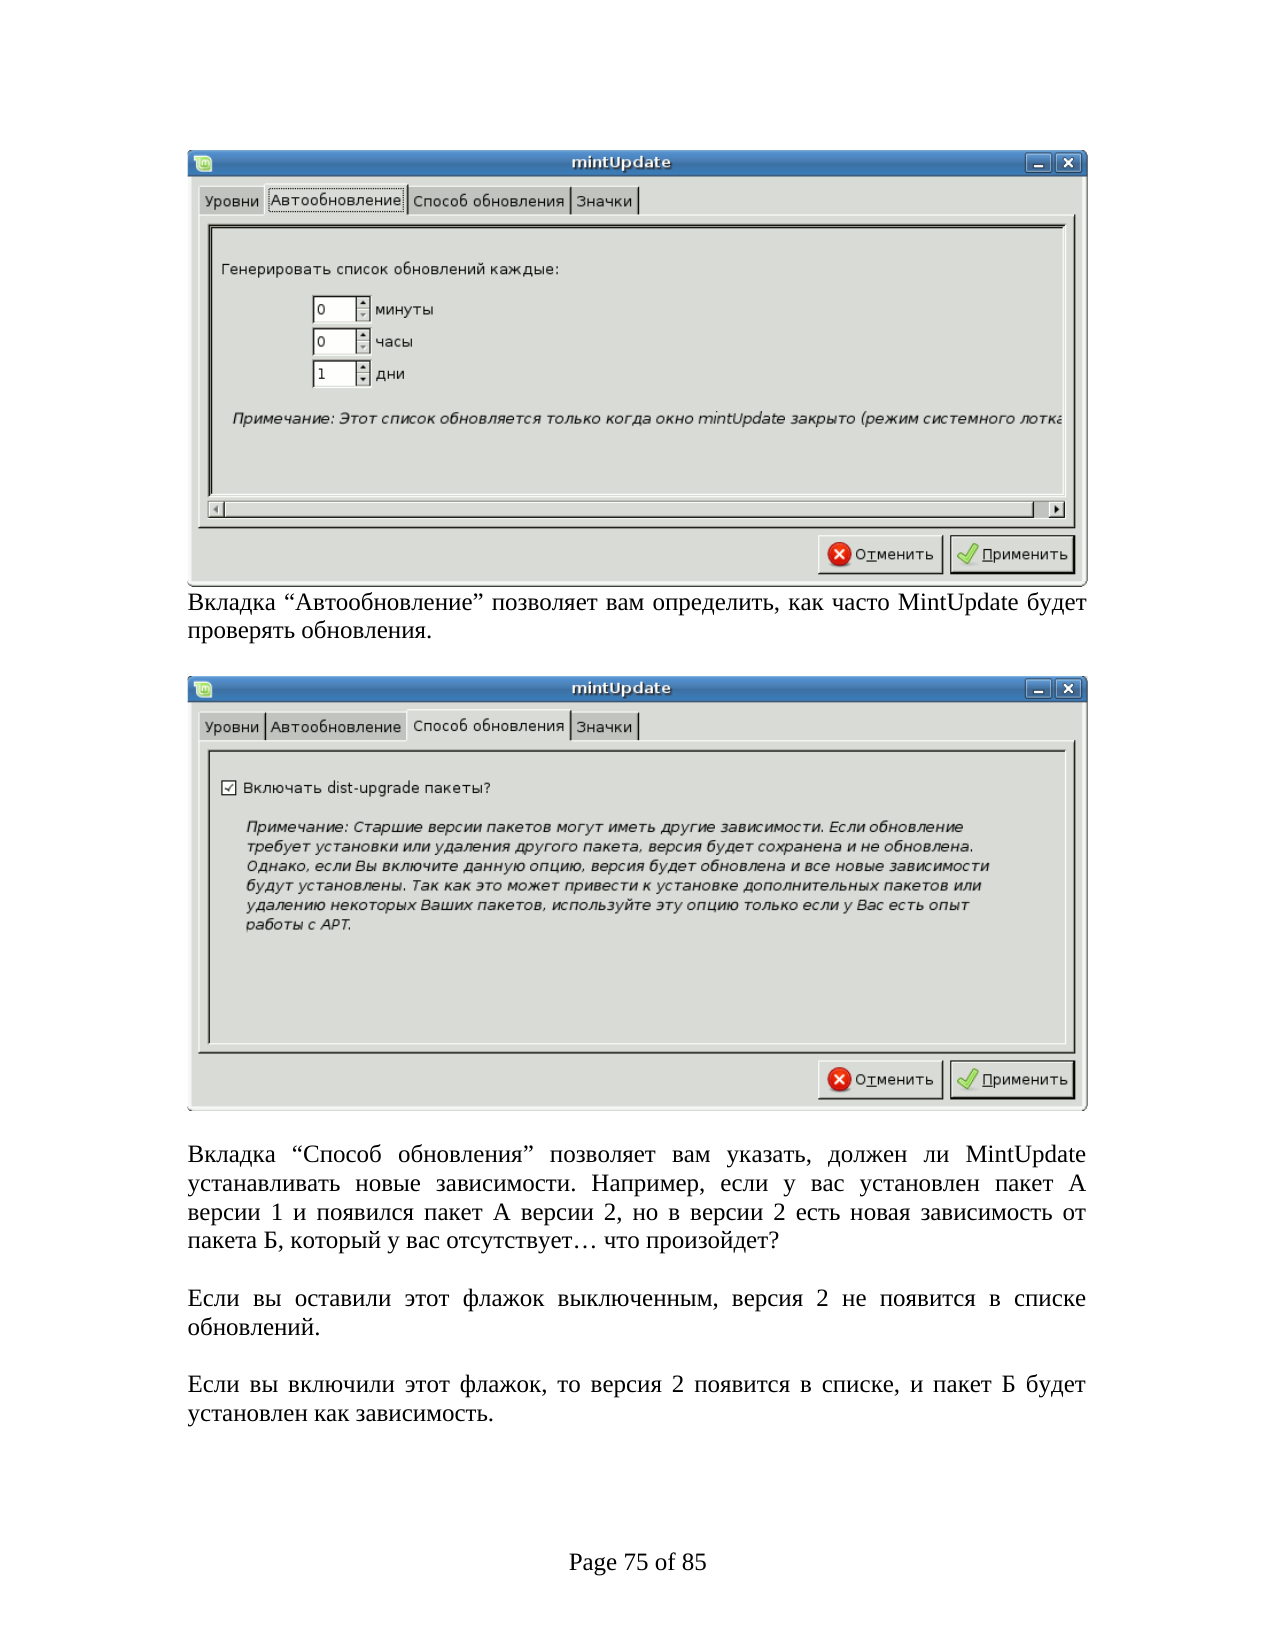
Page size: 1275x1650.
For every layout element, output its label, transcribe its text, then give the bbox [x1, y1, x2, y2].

text Вкладка “Автообновление” позволяет вам определить, как часто MintUpdate будет проверять обновления. [187, 587, 1087, 644]
picture [187, 676, 1088, 1111]
picture [187, 150, 1088, 587]
text Вкладка “Способ обновления” позволяет вам указать, должен ли MintUpdate устанавливать новые зависимости. Например, если у вас установлен пакет А версии 1 и появился пакет А версии 2, но в версии 2 есть новая зависимость от пакета Б, который у вас отсутствует… что произойдет? [187, 1139, 1087, 1254]
text Если вы оставили этот флажок выключенным, версия 2 не появится в списке обновлений. [187, 1283, 1087, 1341]
text Если вы включили этот флажок, то версия 2 появится в списке, и пакет Б будет установлен как зависимость. [187, 1369, 1087, 1427]
